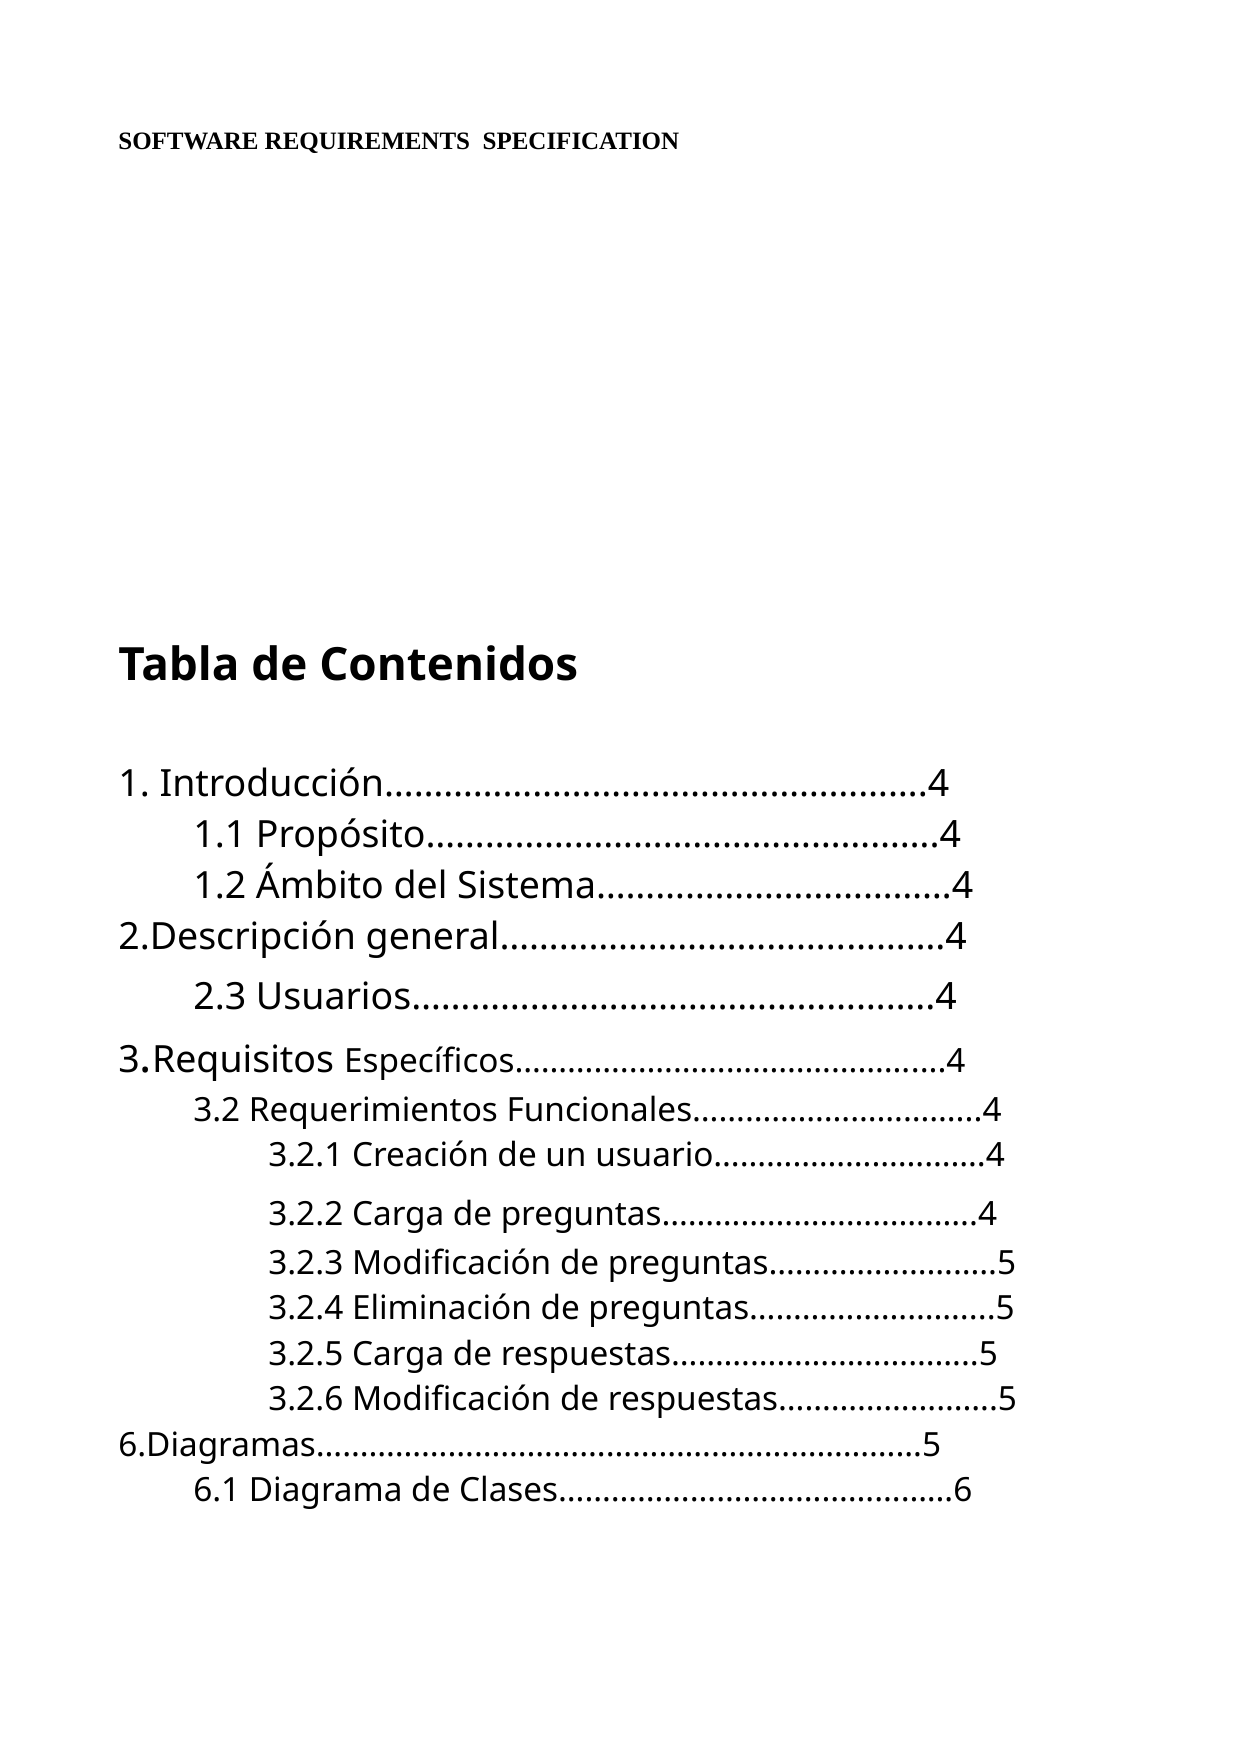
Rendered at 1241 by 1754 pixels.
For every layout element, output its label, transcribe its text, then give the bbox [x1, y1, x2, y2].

text 6.1 Diagrama de Clases………………………………………6 [118, 1466, 1122, 1511]
text 3.Requisitos Específicos…………...…………………………....4 [118, 1023, 1122, 1086]
text 3.2.6 Modificación de respuestas…………………….5 [118, 1375, 1122, 1420]
text 1.2 Ámbito del Sistema………………………………4 [118, 859, 1122, 910]
text 1.1 Propósito…………………………………………….4 [118, 808, 1122, 859]
text 6.Diagramas……………………………………………………………5 [118, 1420, 1122, 1466]
text 3.2.2 Carga de preguntas……………………………...4 [118, 1176, 1122, 1239]
text 2.Descripción general……………………………..……….4 [118, 910, 1122, 961]
text 3.2.5 Carga de respuestas……………………………..5 [118, 1329, 1122, 1375]
text 2.3 Usuarios……………………………………………..4 [118, 961, 1122, 1023]
text 3.2.4 Eliminación de preguntas……………………....5 [118, 1284, 1122, 1329]
text 1. Introducción……………………………………………….4 [118, 757, 1122, 808]
text Tabla de Contenidos [118, 632, 1122, 694]
text 3.2.3 Modificación de preguntas……………………..5 [118, 1239, 1122, 1284]
text 3.2.1 Creación de un usuario………………………….4 [118, 1131, 1122, 1176]
text 3.2 Requerimientos Funcionales…………………………...4 [118, 1086, 1122, 1131]
